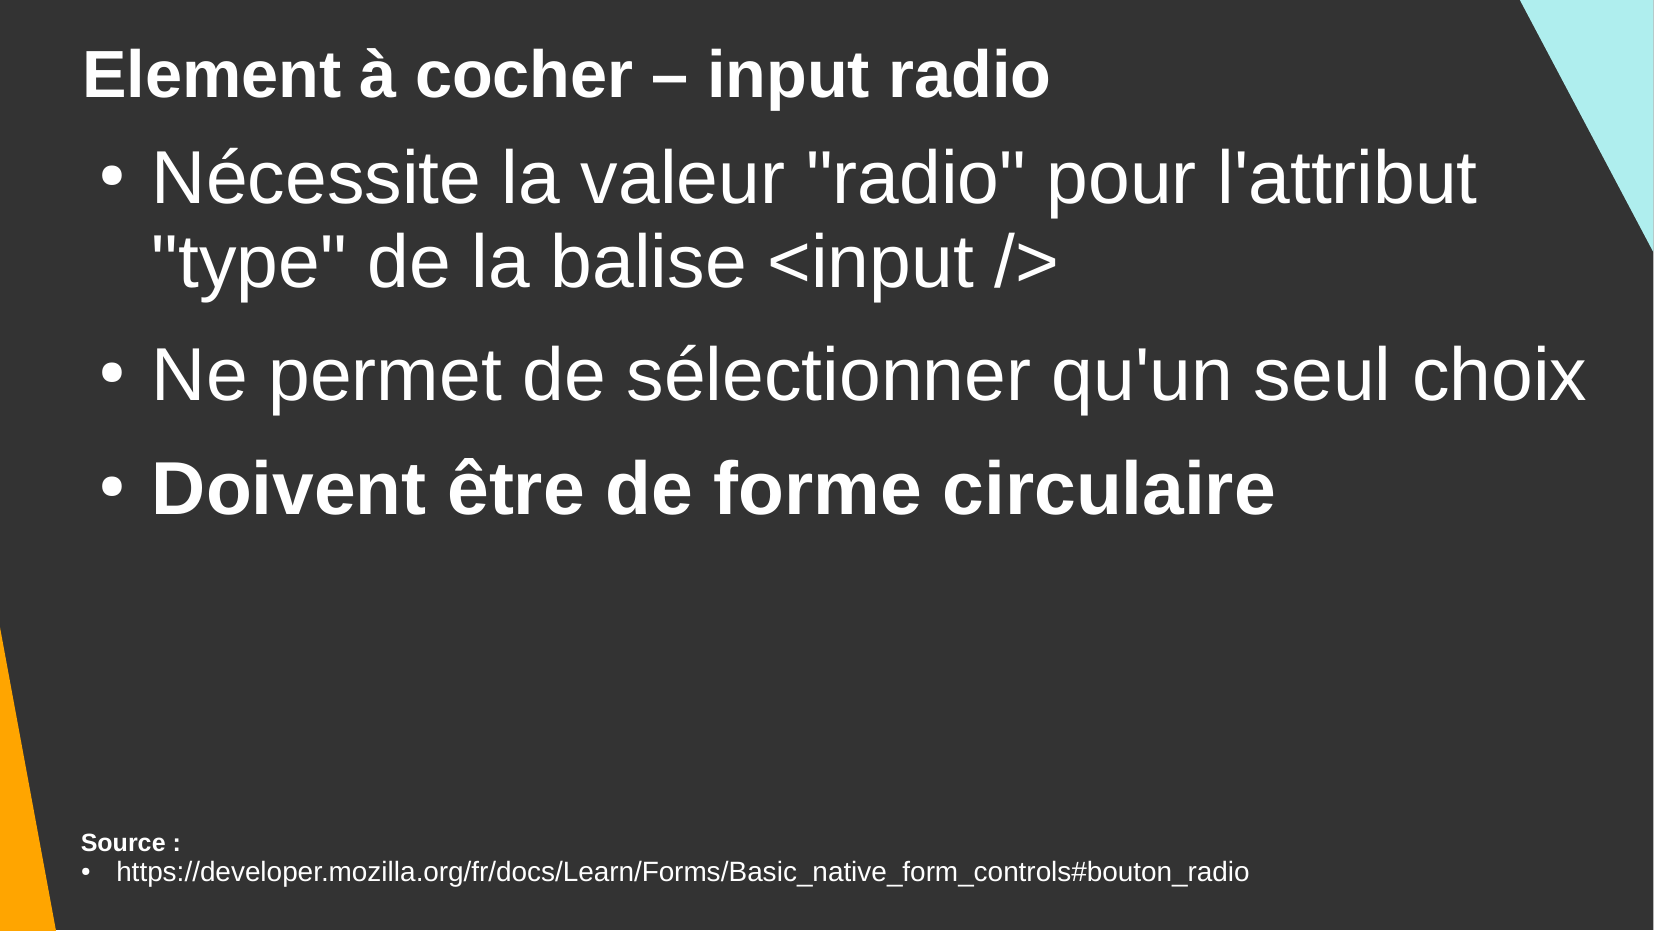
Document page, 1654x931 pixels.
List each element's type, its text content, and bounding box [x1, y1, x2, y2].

text_box Source : https://developer.mozilla.org/fr/docs/Learn/Forms/Basic_native_form_controls#bouton_radio [66, 820, 1552, 896]
text_box [0, 627, 57, 931]
list Nécessite la valeur "radio" pour l'attribut "type" de la balise <input /> Ne permet de sélectionner qu'un seul choix Doivent être de forme circulaire [80, 135, 1619, 756]
text_box [1519, 0, 1654, 254]
title Element à cocher – input radio [82, 37, 1571, 114]
